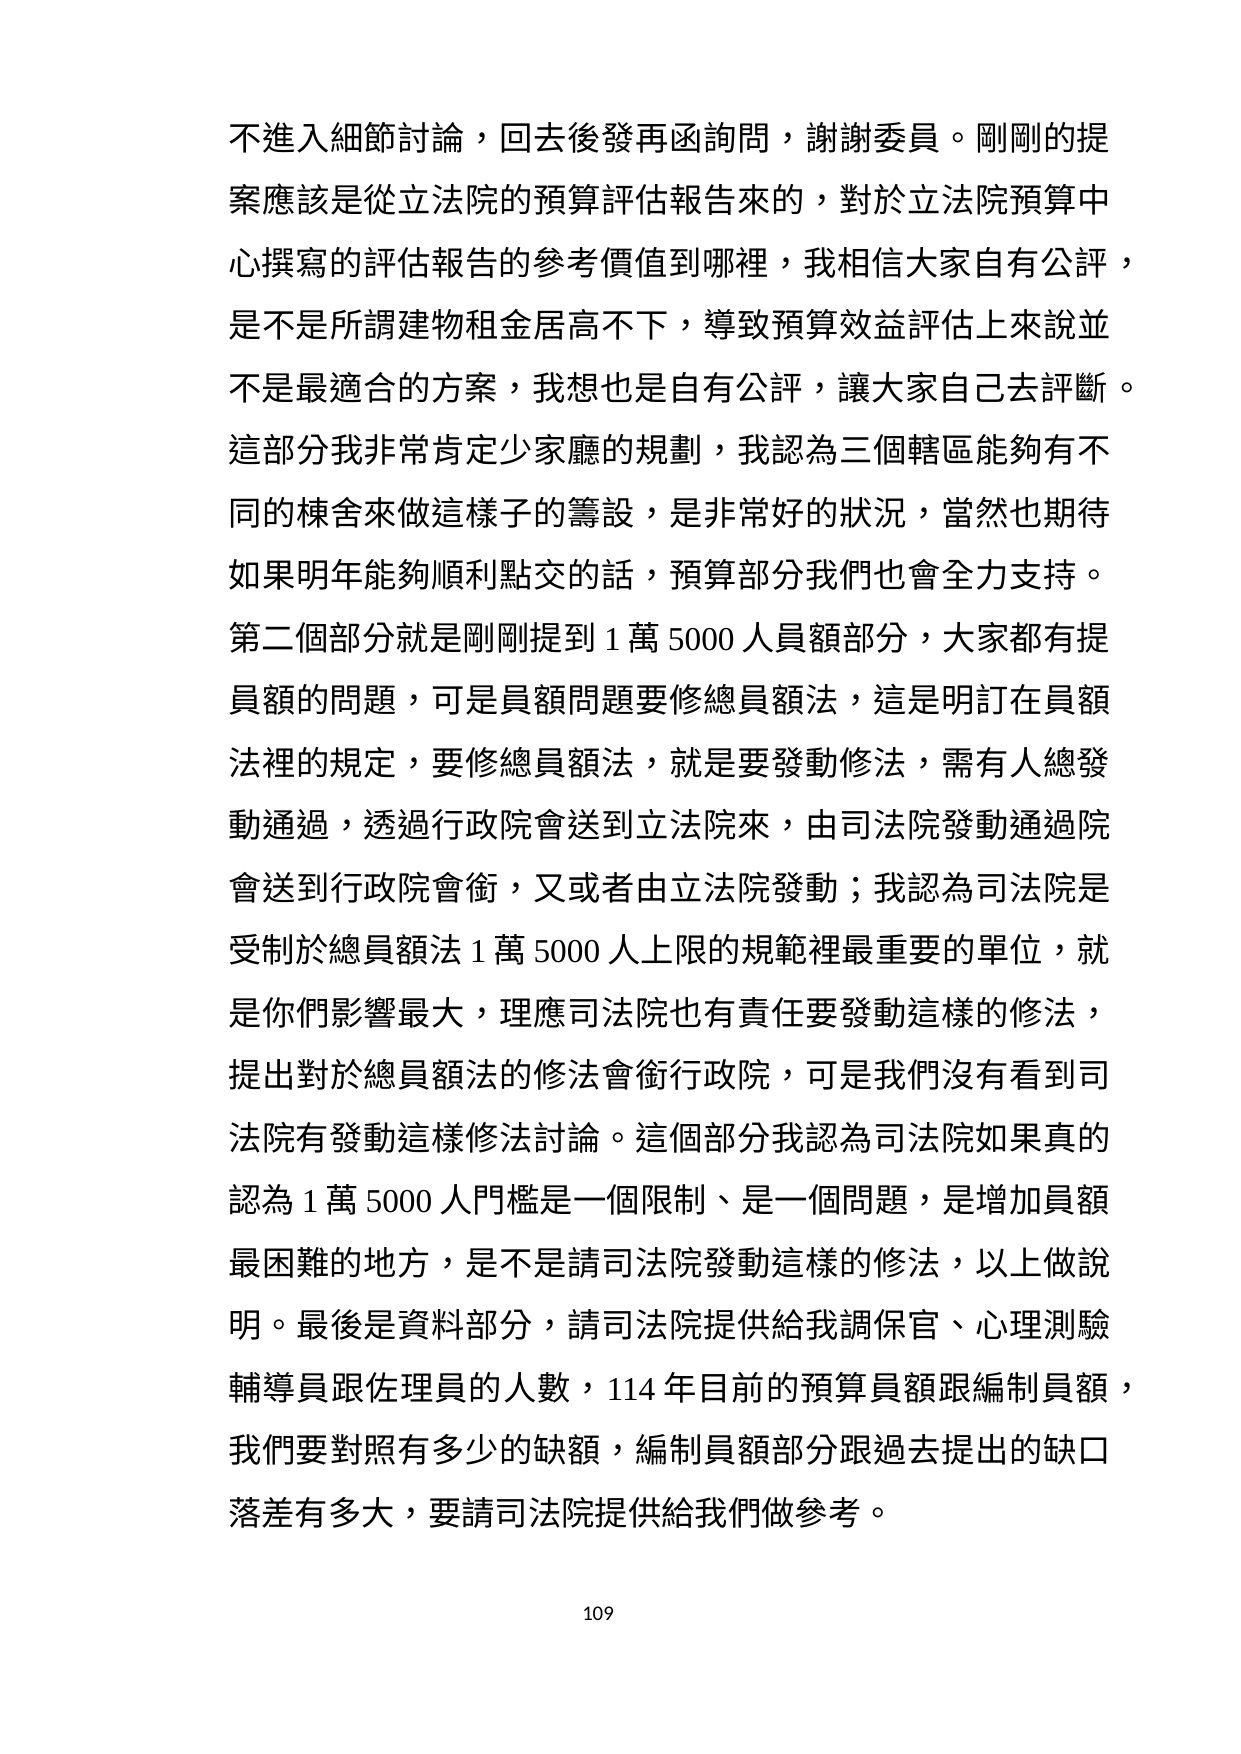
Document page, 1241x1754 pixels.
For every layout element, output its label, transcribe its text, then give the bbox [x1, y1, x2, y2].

text 不進入細節討論，回去後發再函詢問，謝謝委員。剛剛的提案應該是從立法院的預算評估報告來的，對於立法院預算中心撰寫的評估報告的參考價值到哪裡，我相信大家自有公評，是不是所謂建物租金居高不下，導致預算效益評估上來說並不是最適合的方案，我想也是自有公評，讓大家自己去評斷。這部分我非常肯定少家廳的規劃，我認為三個轄區能夠有不同的棟舍來做這樣子的籌設，是非常好的狀況，當然也期待如果明年能夠順利點交的話，預算部分我們也會全力支持。第二個部分就是剛剛提到1萬5000人員額部分，大家都有提員額的問題，可是員額問題要修總員額法，這是明訂在員額法裡的規定，要修總員額法，就是要發動修法，需有人總發動通過，透過行政院會送到立法院來，由司法院發動通過院會送到行政院會銜，又或者由立法院發動；我認為司法院是受制於總員額法1萬5000人上限的規範裡最重要的單位，就是你們影響最大，理應司法院也有責任要發動這樣的修法，提出對於總員額法的修法會銜行政院，可是我們沒有看到司法院有發動這樣修法討論。這個部分我認為司法院如果真的認為1萬5000人門檻是一個限制、是一個問題，是增加員額最困難的地方，是不是請司法院發動這樣的修法，以上做說明。最後是資料部分，請司法院提供給我調保官、心理測驗輔導員跟佐理員的人數，114年目前的預算員額跟編制員額，我們要對照有多少的缺額，編制員額部分跟過去提出的缺口落差有多大，要請司法院提供給我們做參考。 [228, 94, 1110, 1532]
